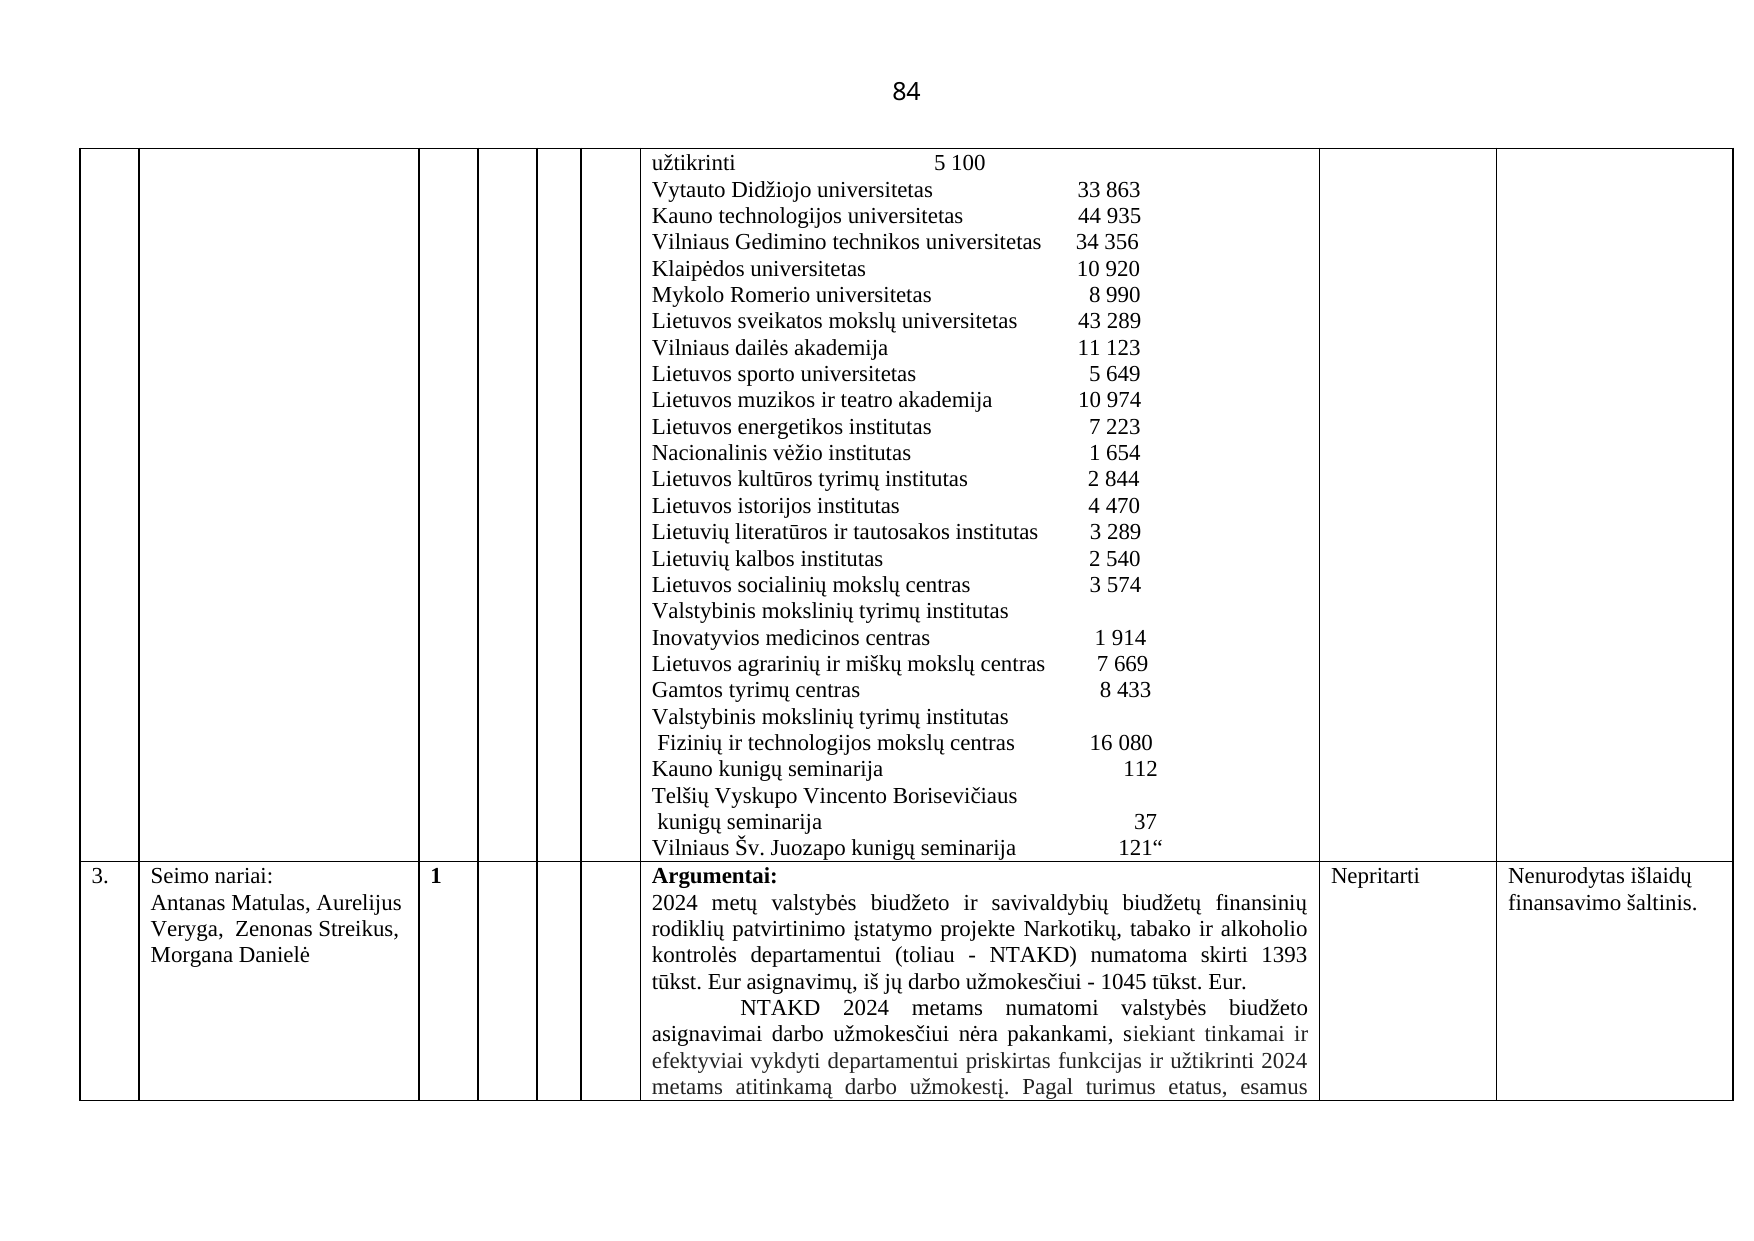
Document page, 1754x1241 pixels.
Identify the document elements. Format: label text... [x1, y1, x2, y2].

table_cell [538, 149, 580, 861]
table_cell Nepritarti [1320, 862, 1496, 1099]
table_cell Seimo nariai: Antanas Matulas, Aurelijus Veryga, Zenonas Streikus, Morgana Danielė [140, 862, 418, 1099]
table_cell [81, 149, 138, 861]
table_cell [479, 862, 536, 1099]
table_cell [420, 149, 477, 861]
table_cell Nenurodytas išlaidų finansavimo šaltinis. [1497, 862, 1732, 1099]
table_cell Argumentai: 2024 metų valstybės biudžeto ir savivaldybių biudžetų finansinių rodiklių patvirtinimo įstatymo projekte Narkotikų, tabako ir alkoholio kontrolės departamentui (toliau - NTAKD) numatoma skirti 1393 tūkst. Eur asignavimų, iš jų darbo užmokesčiui - 1045 tūkst. Eur. NTAKD 2024 metams numatomi valstybės biudžeto asignavimai darbo užmokesčiui nėra pakankami, siekiant tinkamai ir efektyviai vykdyti departamentui priskirtas funkcijas ir užtikrinti 2024 metams atitinkamą darbo užmokestį. Pagal turimus etatus, esamus [641, 862, 1319, 1099]
table_cell [1320, 149, 1496, 861]
table_cell [582, 862, 640, 1099]
table_cell užtikrinti 5 100 Vytauto Didžiojo universitetas 33 863 Kauno technologijos universitetas 44 935 Vilniaus Gedimino technikos universitetas 34 356 Klaipėdos universitetas 10 920 Mykolo Romerio universitetas 8 990 Lietuvos sveikatos mokslų universitetas 43 289 Vilniaus dailės akademija 11 123 Lietuvos sporto universitetas 5 649 Lietuvos muzikos ir teatro akademija 10 974 Lietuvos energetikos institutas 7 223 Nacionalinis vėžio institutas 1 654 Lietuvos kultūros tyrimų institutas 2 844 Lietuvos istorijos institutas 4 470 Lietuvių literatūros ir tautosakos institutas 3 289 Lietuvių kalbos institutas 2 540 Lietuvos socialinių mokslų centras 3 574 Valstybinis mokslinių tyrimų institutas Inovatyvios medicinos centras 1 914 Lietuvos agrarinių ir miškų mokslų centras 7 669 Gamtos tyrimų centras 8 433 Valstybinis mokslinių tyrimų institutas Fizinių ir technologijos mokslų centras 16 080 Kauno kunigų seminarija 112 Telšių Vyskupo Vincento Borisevičiaus kunigų seminarija 37 Vilniaus Šv. Juozapo kunigų seminarija 121“ [641, 149, 1319, 861]
table_cell [140, 149, 418, 861]
table_cell [538, 862, 580, 1099]
table_cell 1 [420, 862, 477, 1099]
table_cell [479, 149, 536, 861]
table_cell 3. [81, 862, 138, 1099]
table_cell [1497, 149, 1732, 861]
table_cell [582, 149, 640, 861]
